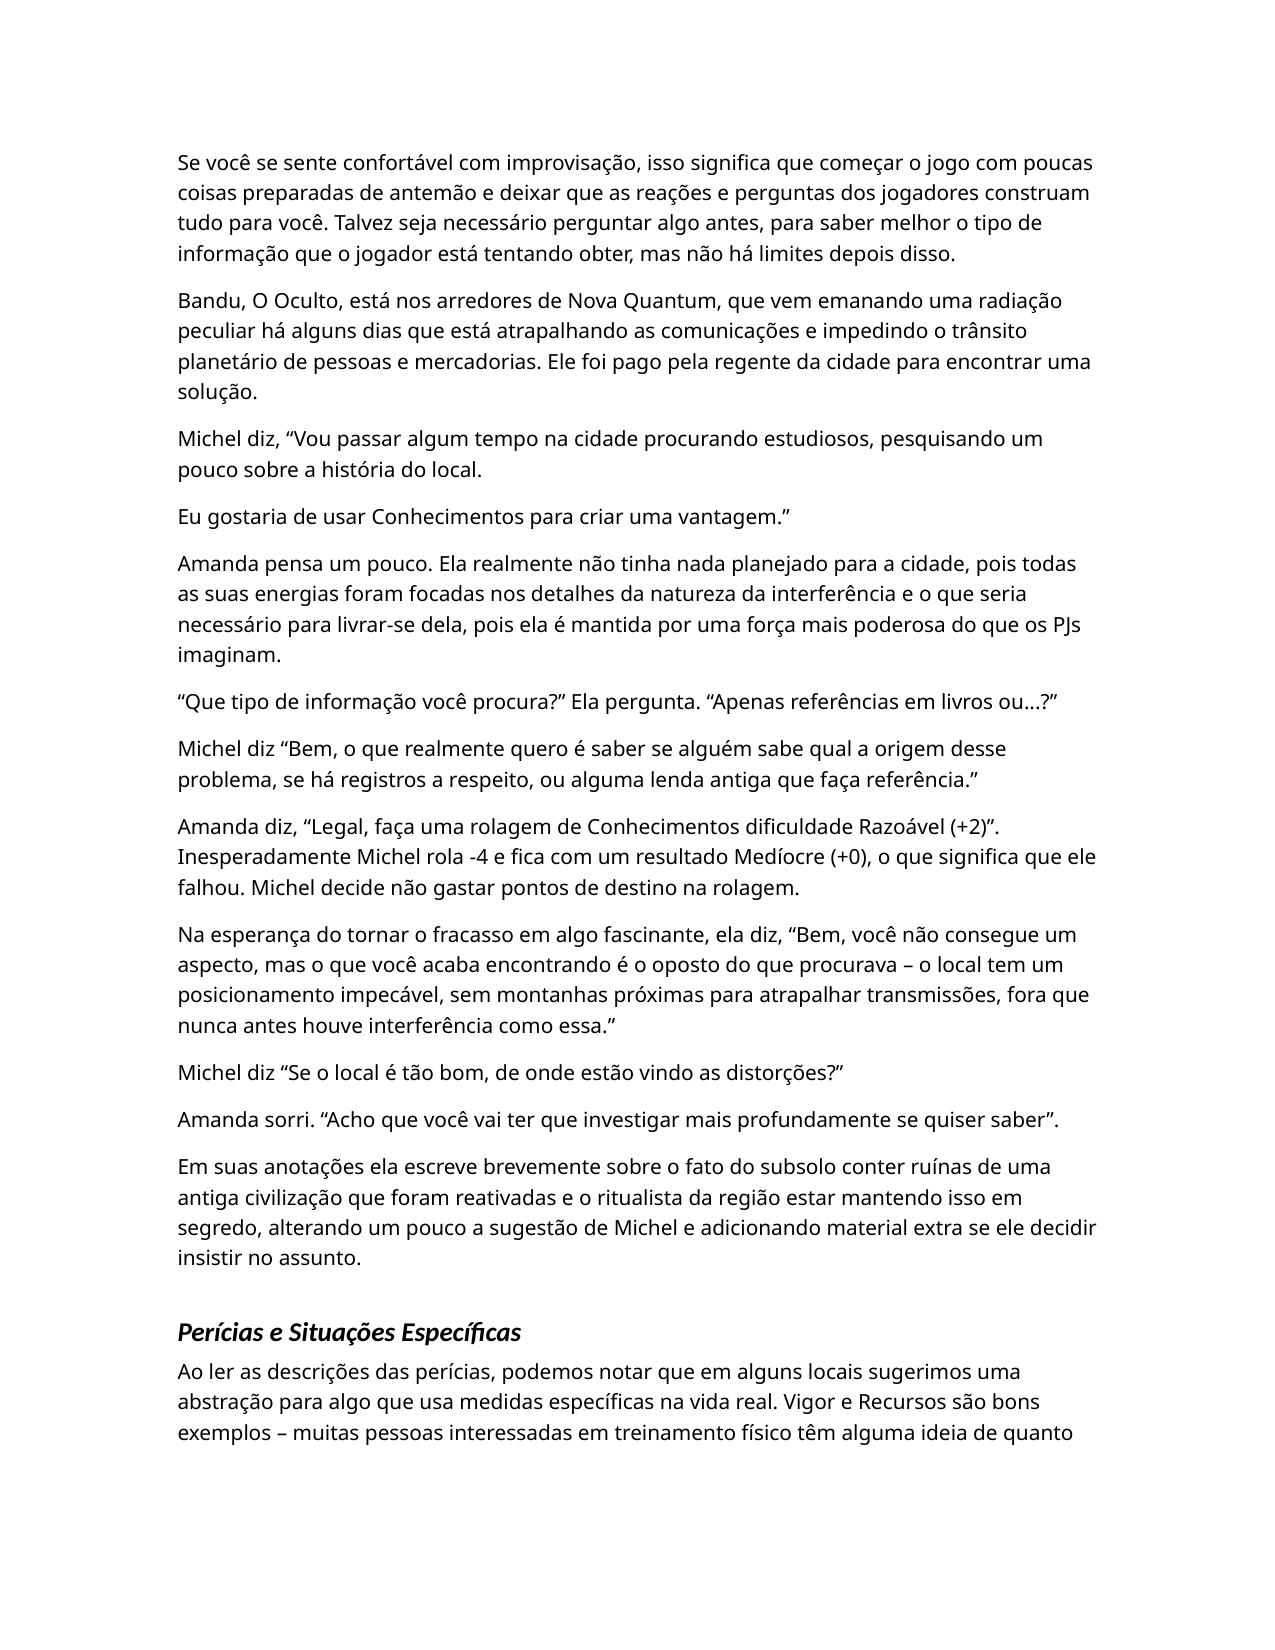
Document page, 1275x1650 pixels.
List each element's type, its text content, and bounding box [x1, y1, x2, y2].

text Eu gostaria de usar Conhecimentos para criar uma vantagem.” [177, 502, 1098, 530]
text Em suas anotações ela escreve brevemente sobre o fato do subsolo conter ruínas de uma antiga civilização que foram reativadas e o ritualista da região estar mantendo isso em segredo, alterando um pouco a sugestão de Michel e adicionando material extra se ele decidir insistir no assunto. [177, 1152, 1098, 1272]
text Bandu, O Oculto, está nos arredores de Nova Quantum, que vem emanando uma radiação peculiar há alguns dias que está atrapalhando as comunicações e impedindo o trânsito planetário de pessoas e mercadorias. Ele foi pago pela regente da cidade para encontrar uma solução. [177, 286, 1098, 406]
text Michel diz “Bem, o que realmente quero é saber se alguém sabe qual a origem desse problema, se há registros a respeito, ou alguma lenda antiga que faça referência.” [177, 734, 1098, 793]
text Michel diz, “Vou passar algum tempo na cidade procurando estudiosos, pesquisando um pouco sobre a história do local. [177, 424, 1098, 483]
text Amanda diz, “Legal, faça uma rolagem de Conhecimentos dificuldade Razoável (+2)”. Inesperadamente Michel rola -4 e fica com um resultado Medíocre (+0), o que significa que ele falhou. Michel decide não gastar pontos de destino na rolagem. [177, 812, 1098, 901]
text Se você se sente confortável com improvisação, isso significa que começar o jogo com poucas coisas preparadas de antemão e deixar que as reações e perguntas dos jogadores construam tudo para você. Talvez seja necessário perguntar algo antes, para saber melhor o tipo de informação que o jogador está tentando obter, mas não há limites depois disso. [177, 148, 1098, 267]
text “Que tipo de informação você procura?” Ela pergunta. “Apenas referências em livros ou...?” [177, 687, 1098, 716]
text Ao ler as descrições das perícias, podemos notar que em alguns locais sugerimos uma abstração para algo que usa medidas específicas na vida real. Vigor e Recursos são bons exemplos – muitas pessoas interessadas em treinamento físico têm alguma ideia de quanto [177, 1357, 1098, 1446]
subtitle Perícias e Situações Específicas [177, 1316, 1098, 1348]
text Michel diz “Se o local é tão bom, de onde estão vindo as distorções?” [177, 1058, 1098, 1086]
text Amanda pensa um pouco. Ela realmente não tinha nada planejado para a cidade, pois todas as suas energias foram focadas nos detalhes da natureza da interferência e o que seria necessário para livrar-se dela, pois ela é mantida por uma força mais poderosa do que os PJs imaginam. [177, 549, 1098, 668]
text Amanda sorri. “Acho que você vai ter que investigar mais profundamente se quiser saber”. [177, 1105, 1098, 1133]
text Na esperança do tornar o fracasso em algo fascinante, ela diz, “Bem, você não consegue um aspecto, mas o que você acaba encontrando é o oposto do que procurava – o local tem um posicionamento impecável, sem montanhas próximas para atrapalhar transmissões, fora que nunca antes houve interferência como essa.” [177, 920, 1098, 1039]
